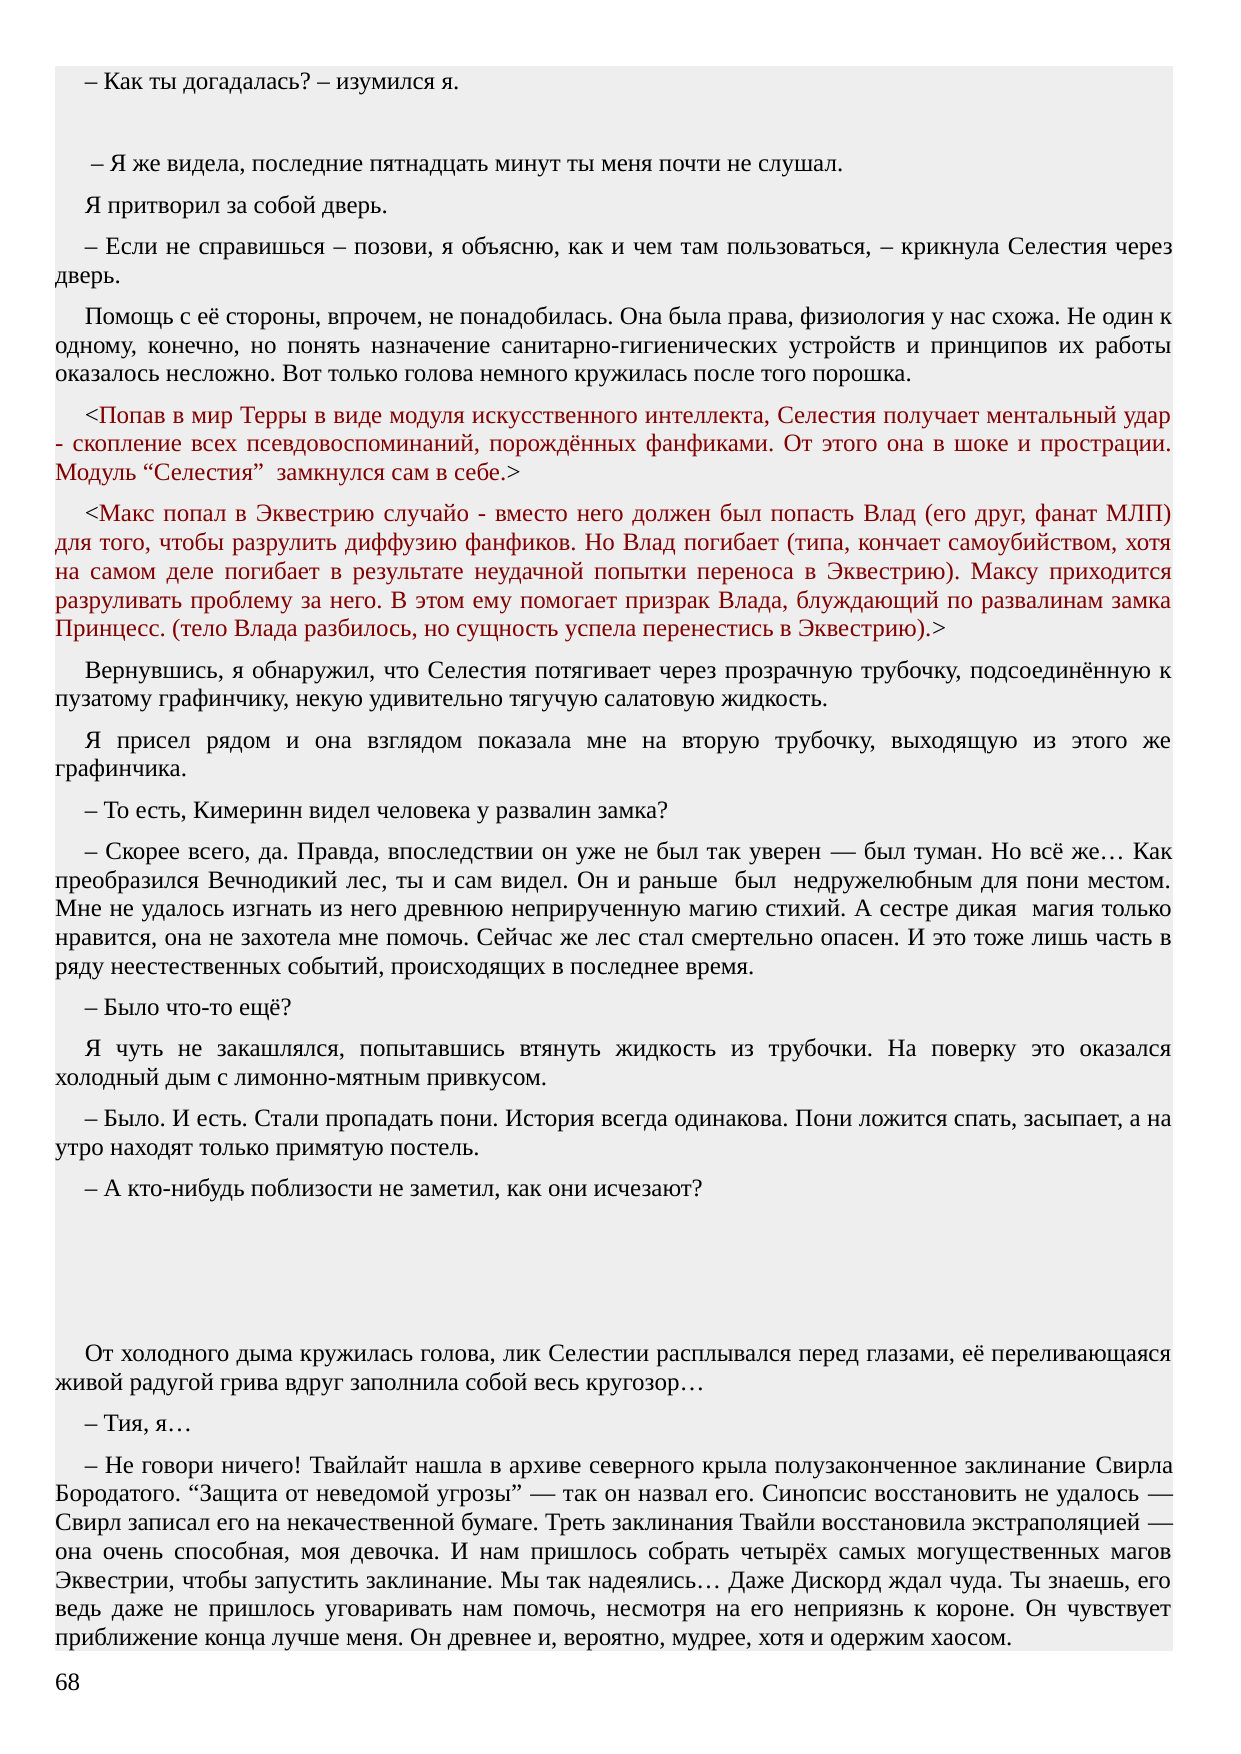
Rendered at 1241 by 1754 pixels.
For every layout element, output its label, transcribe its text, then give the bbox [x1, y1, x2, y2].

text <Макс попал в Эквестрию случайо - вместо него должен был попасть Влад (его друг, фанат МЛП) для того, чтобы разрулить диффузию фанфиков. Но Влад погибает (типа, кончает самоубийством, хотя на самом деле погибает в результате неудачной попытки переноса в Эквестрию). Максу приходится разруливать проблему за него. В этом ему помогает призрак Влада, блуждающий по развалинам замка Принцесс. (тело Влада разбилось, но сущность успела перенестись в Эквестрию).> [55, 498, 1173, 642]
text Я притворил за собой дверь. [55, 190, 1173, 218]
text Я чуть не закашлялся, попытавшись втянуть жидкость из трубочки. На поверку это оказался холодный дым с лимонно-мятным привкусом. [55, 1033, 1173, 1091]
text – Было что-то ещё? [55, 992, 1173, 1021]
text – Было. И есть. Стали пропадать пони. История всегда одинакова. Пони ложится спать, засыпает, а на утро находят только примятую постель. [55, 1103, 1173, 1161]
text – То есть, Кимеринн видел человека у развалин замка? [55, 795, 1173, 823]
text – Тия, я… [55, 1408, 1173, 1437]
text Я присел рядом и она взглядом показала мне на вторую трубочку, выходящую из этого же графинчика. [55, 725, 1173, 782]
text – Не говори ничего! Твайлайт нашла в архиве северного крыла полузаконченное заклинание Cвирла Бородатого. “Защита от неведомой угрозы” — так он назвал его. Синопсис восстановить не удалось — Свирл записал его на некачественной бумаге. Треть заклинания Твайли восстановила экстраполяцией — она очень способная, моя девочка. И нам пришлось собрать четырёх самых могущественных магов Эквестрии, чтобы запустить заклинание. Мы так надеялись… Даже Дискорд ждал чуда. Ты знаешь, его ведь даже не пришлось уговаривать нам помочь, несмотря на его неприязнь к короне. Он чувствует приближение конца лучше меня. Он древнее и, вероятно, мудрее, хотя и одержим хаосом. [55, 1450, 1173, 1651]
text – Я же видела, последние пятнадцать минут ты меня почти не слушал. [55, 148, 1173, 177]
text Вернувшись, я обнаружил, что Селестия потягивает через прозрачную трубочку, подсоединённую к пузатому графинчику, некую удивительно тягучую салатовую жидкость. [55, 655, 1173, 712]
text От холодного дыма кружилась голова, лик Селестии расплывался перед глазами, её переливающаяся живой радугой грива вдруг заполнила собой весь кругозор… [55, 1338, 1173, 1396]
text – Как ты догадалась? – изумился я. [55, 66, 1173, 95]
text – Если не справишься – позови, я объясню, как и чем там пользоваться, – крикнула Селестия через дверь. [55, 231, 1173, 288]
text – Скорее всего, да. Правда, впоследствии он уже не был так уверен — был туман. Но всё же… Как преобразился Вечнодикий лес, ты и сам видел. Он и раньше был недружелюбным для пони местом. Мне не удалось изгнать из него древнюю неприрученную магию стихий. А сестре дикая магия только нравится, она не захотела мне помочь. Сейчас же лес стал смертельно опасен. И это тоже лишь часть в ряду неестественных событий, происходящих в последнее время. [55, 836, 1173, 980]
text Помощь с её стороны, впрочем, не понадобилась. Она была права, физиология у нас схожа. Не один к одному, конечно, но понять назначение санитарно-гигиенических устройств и принципов их работы оказалось несложно. Вот только голова немного кружилась после того порошка. [55, 301, 1173, 387]
text – А кто-нибудь поблизости не заметил, как они исчезают? [55, 1173, 1173, 1202]
text <Попав в мир Терры в виде модуля искусственного интеллекта, Селестия получает ментальный удар - скопление всех псевдовоспоминаний, порождённых фанфиками. От этого она в шоке и прострации. Модуль “Селестия” замкнулся сам в себе.> [55, 400, 1173, 486]
